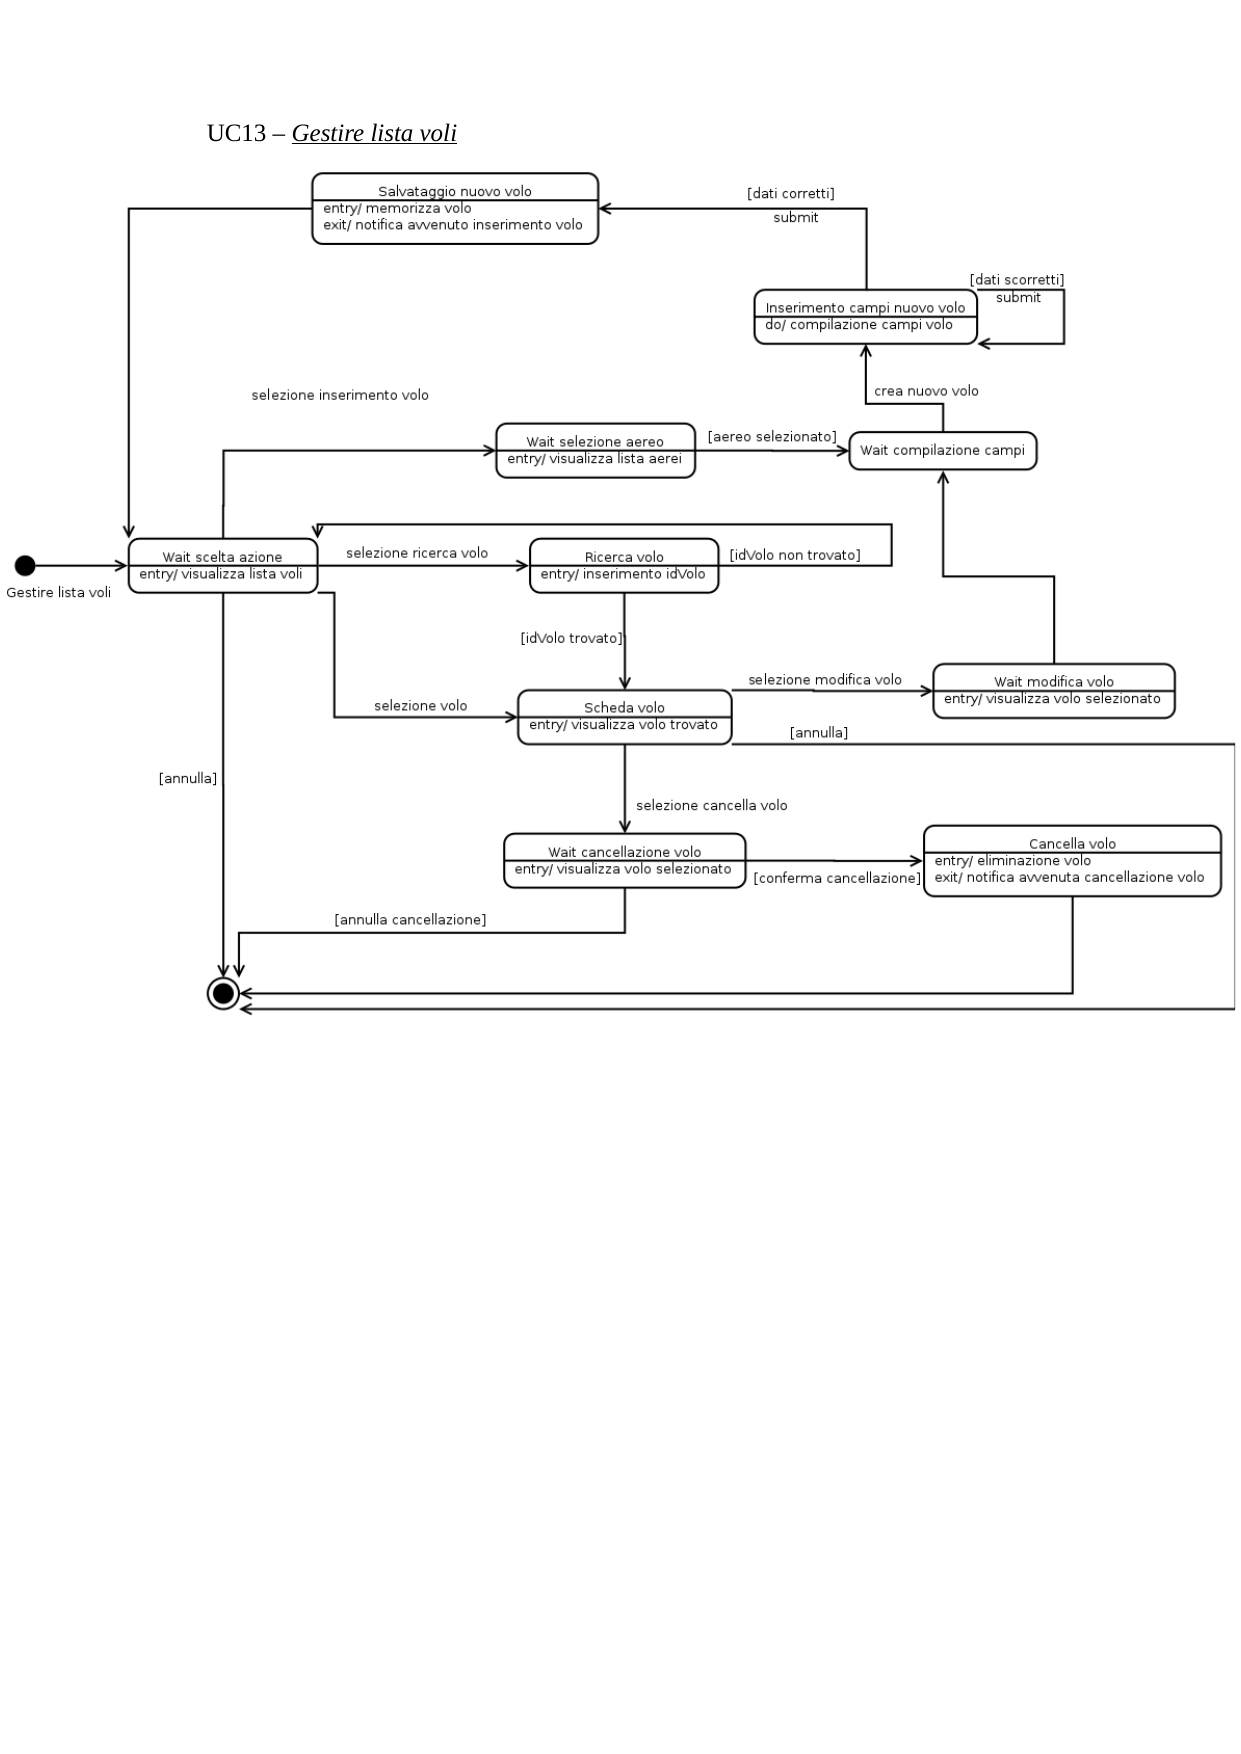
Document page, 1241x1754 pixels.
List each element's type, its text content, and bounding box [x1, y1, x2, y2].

picture [5, 165, 1235, 1019]
subtitle UC13 – Gestire lista voli [207, 118, 1122, 147]
